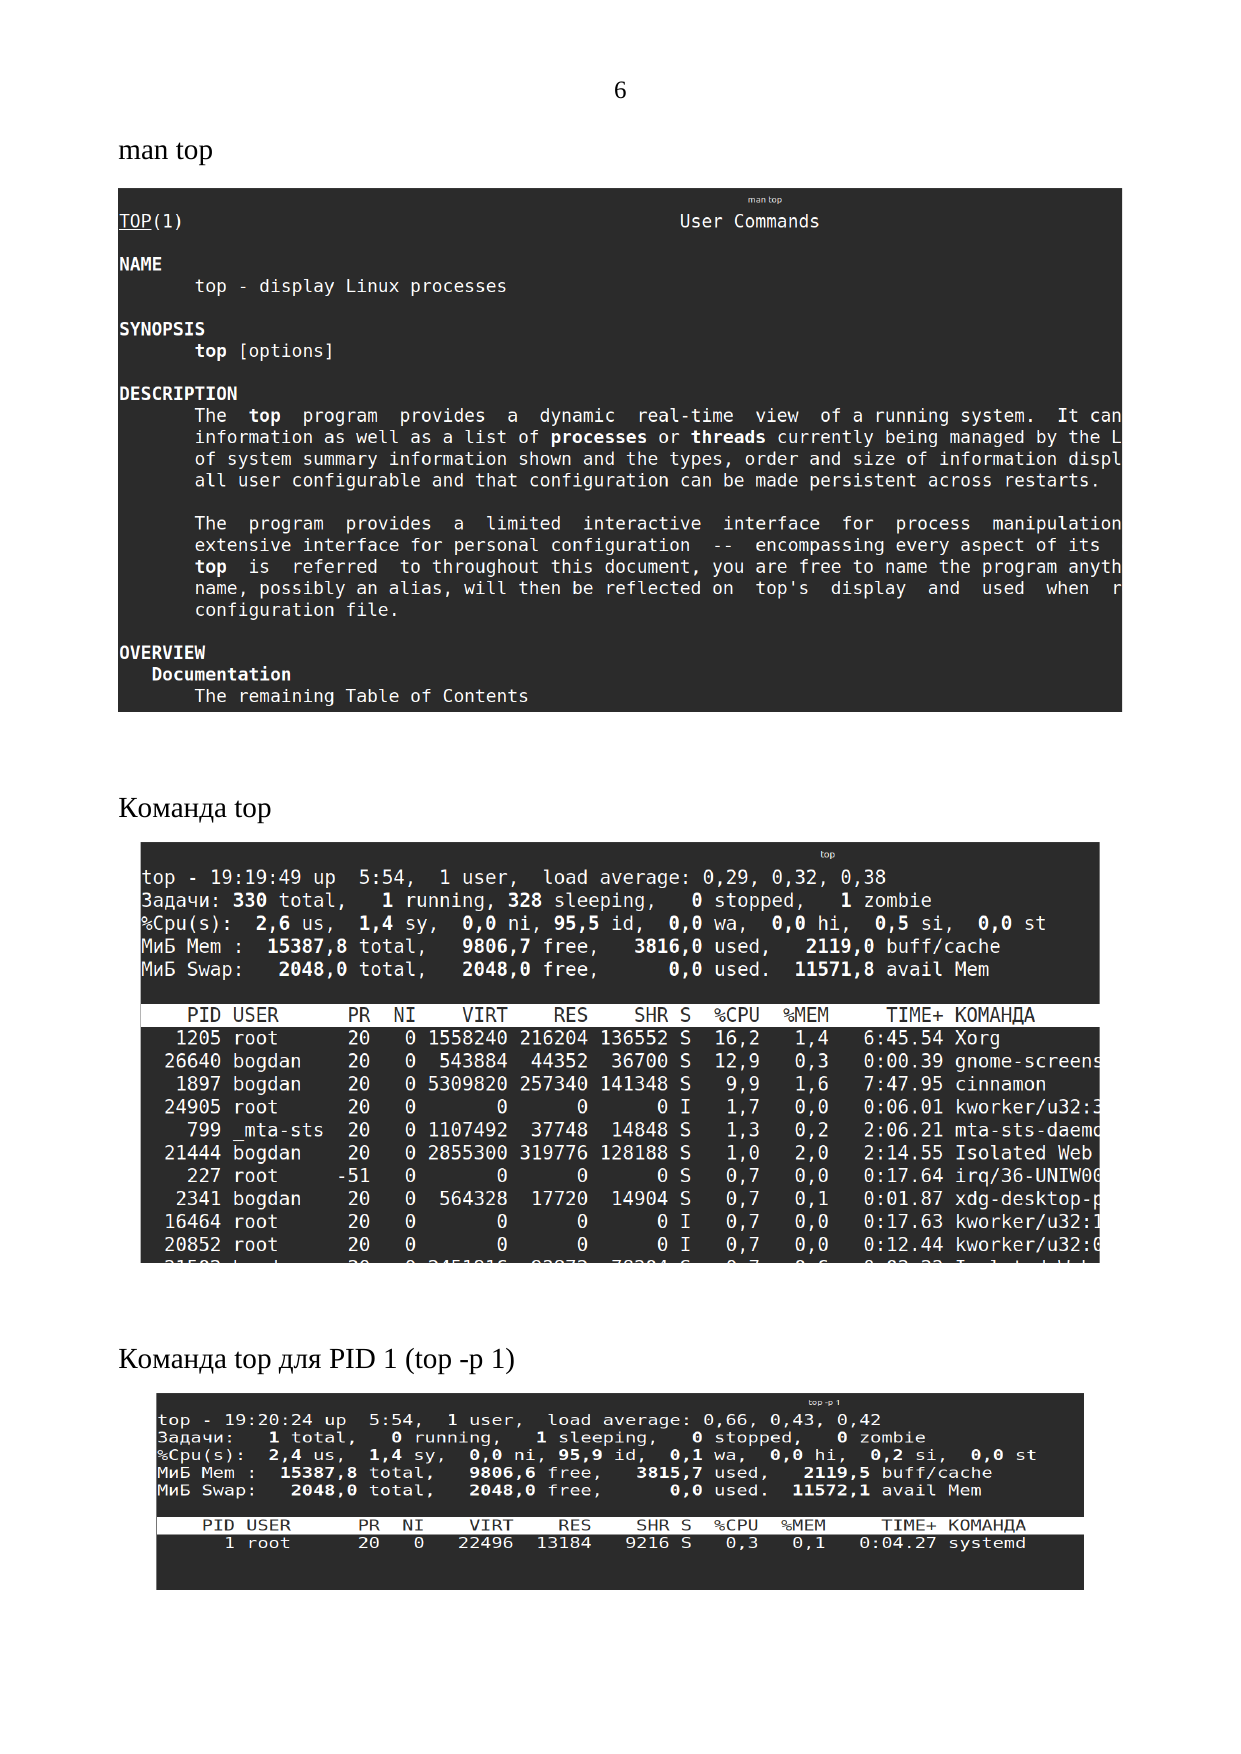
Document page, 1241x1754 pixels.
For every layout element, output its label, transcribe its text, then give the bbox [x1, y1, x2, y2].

picture [140, 842, 1100, 1263]
picture [118, 188, 1123, 712]
text Команда top для PID 1 (top -p 1) [118, 1341, 1122, 1374]
text Команда top [118, 790, 1122, 823]
text man top [118, 132, 1122, 166]
picture [156, 1393, 1084, 1590]
